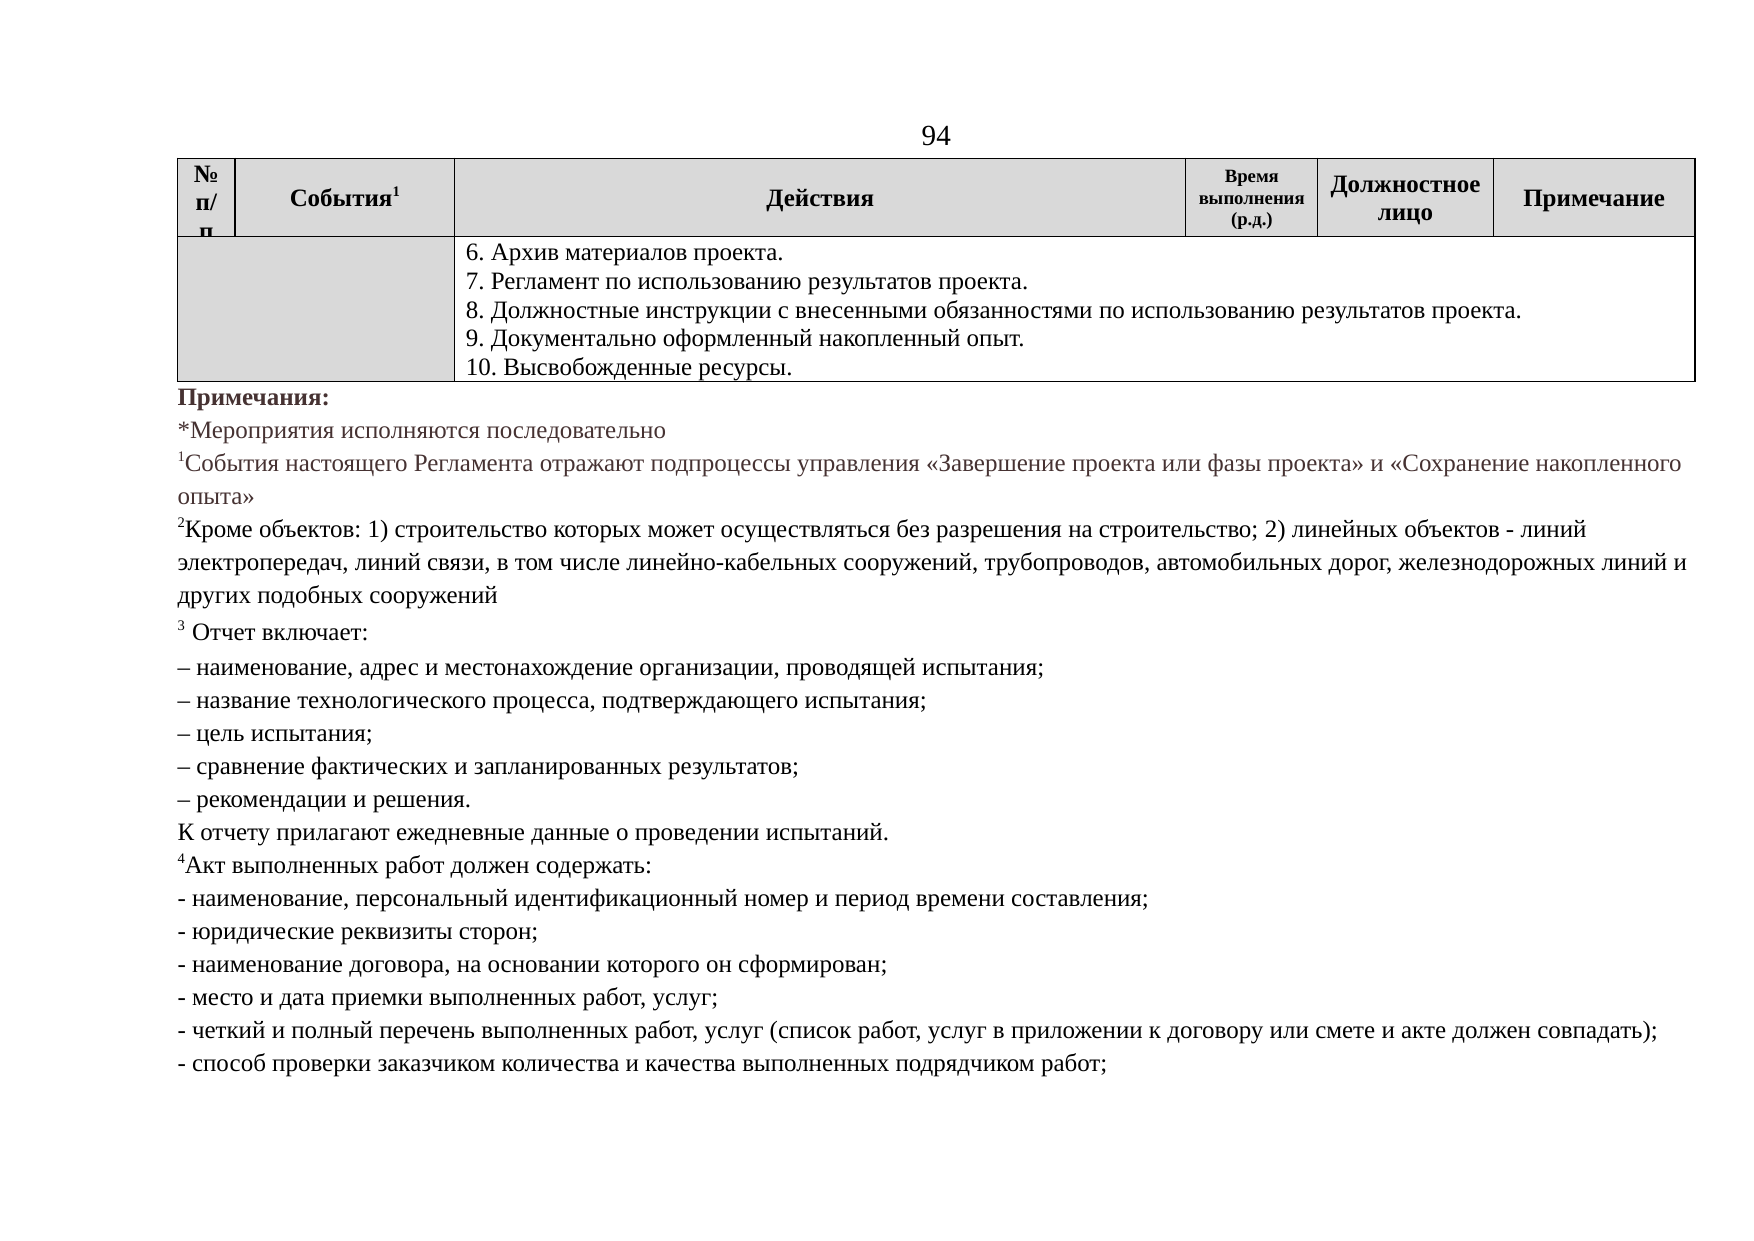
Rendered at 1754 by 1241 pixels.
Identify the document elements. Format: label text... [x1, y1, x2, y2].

text – рекомендации и решения. [177, 784, 1695, 813]
text – цель испытания; [177, 718, 1695, 747]
table_header Время выполнения (р.д.) [1186, 159, 1317, 236]
table_header События1 [236, 159, 454, 236]
text - наименование договора, на основании которого он сформирован; [177, 949, 1695, 978]
text – название технологического процесса, подтверждающего испытания; [177, 685, 1695, 713]
text - юридические реквизиты сторон; [177, 916, 1695, 945]
text *Мероприятия исполняются последовательно [177, 415, 1695, 444]
text - наименование, персональный идентификационный номер и период времени составления; [177, 883, 1695, 912]
table_header Действия [455, 159, 1185, 236]
table_header Примечание [1494, 159, 1694, 236]
text 3 Отчет включает: [177, 613, 1695, 647]
text - четкий и полный перечень выполненных работ, услуг (список работ, услуг в приложении к договору или смете и акте должен совпадать); [177, 1015, 1695, 1044]
text 1События настоящего Регламента отражают подпроцессы управления «Завершение проекта или фазы проекта» и «Сохранение накопленного опыта» [177, 448, 1695, 510]
text - способ проверки заказчиком количества и качества выполненных подрядчиком работ; [177, 1048, 1695, 1077]
table_header Должностное лицо [1318, 159, 1493, 236]
table_cell 6. Архив материалов проекта. 7. Регламент по использованию результатов проекта. 8. Должностные инструкции с внесенными обязанностями по использованию результатов проекта. 9. Документально оформленный накопленный опыт. 10. Высвобожденные ресурсы. [455, 237, 1694, 381]
text К отчету прилагают ежедневные данные о проведении испытаний. [177, 817, 1695, 846]
table_header № п/п [178, 159, 234, 236]
text – наименование, адрес и местонахождение организации, проводящей испытания; [177, 652, 1695, 681]
text – сравнение фактических и запланированных результатов; [177, 751, 1695, 779]
text Примечания: [177, 382, 1695, 411]
text - место и дата приемки выполненных работ, услуг; [177, 982, 1695, 1011]
table_cell [178, 237, 454, 381]
text 4Акт выполненных работ должен содержать: [177, 850, 1695, 879]
text 2Кроме объектов: 1) строительство которых может осуществляться без разрешения на строительство; 2) линейных объектов - линий электропередач, линий связи, в том числе линейно-кабельных сооружений, трубопроводов, автомобильных дорог, железнодорожных линий и других подобных сооружений [177, 514, 1695, 609]
